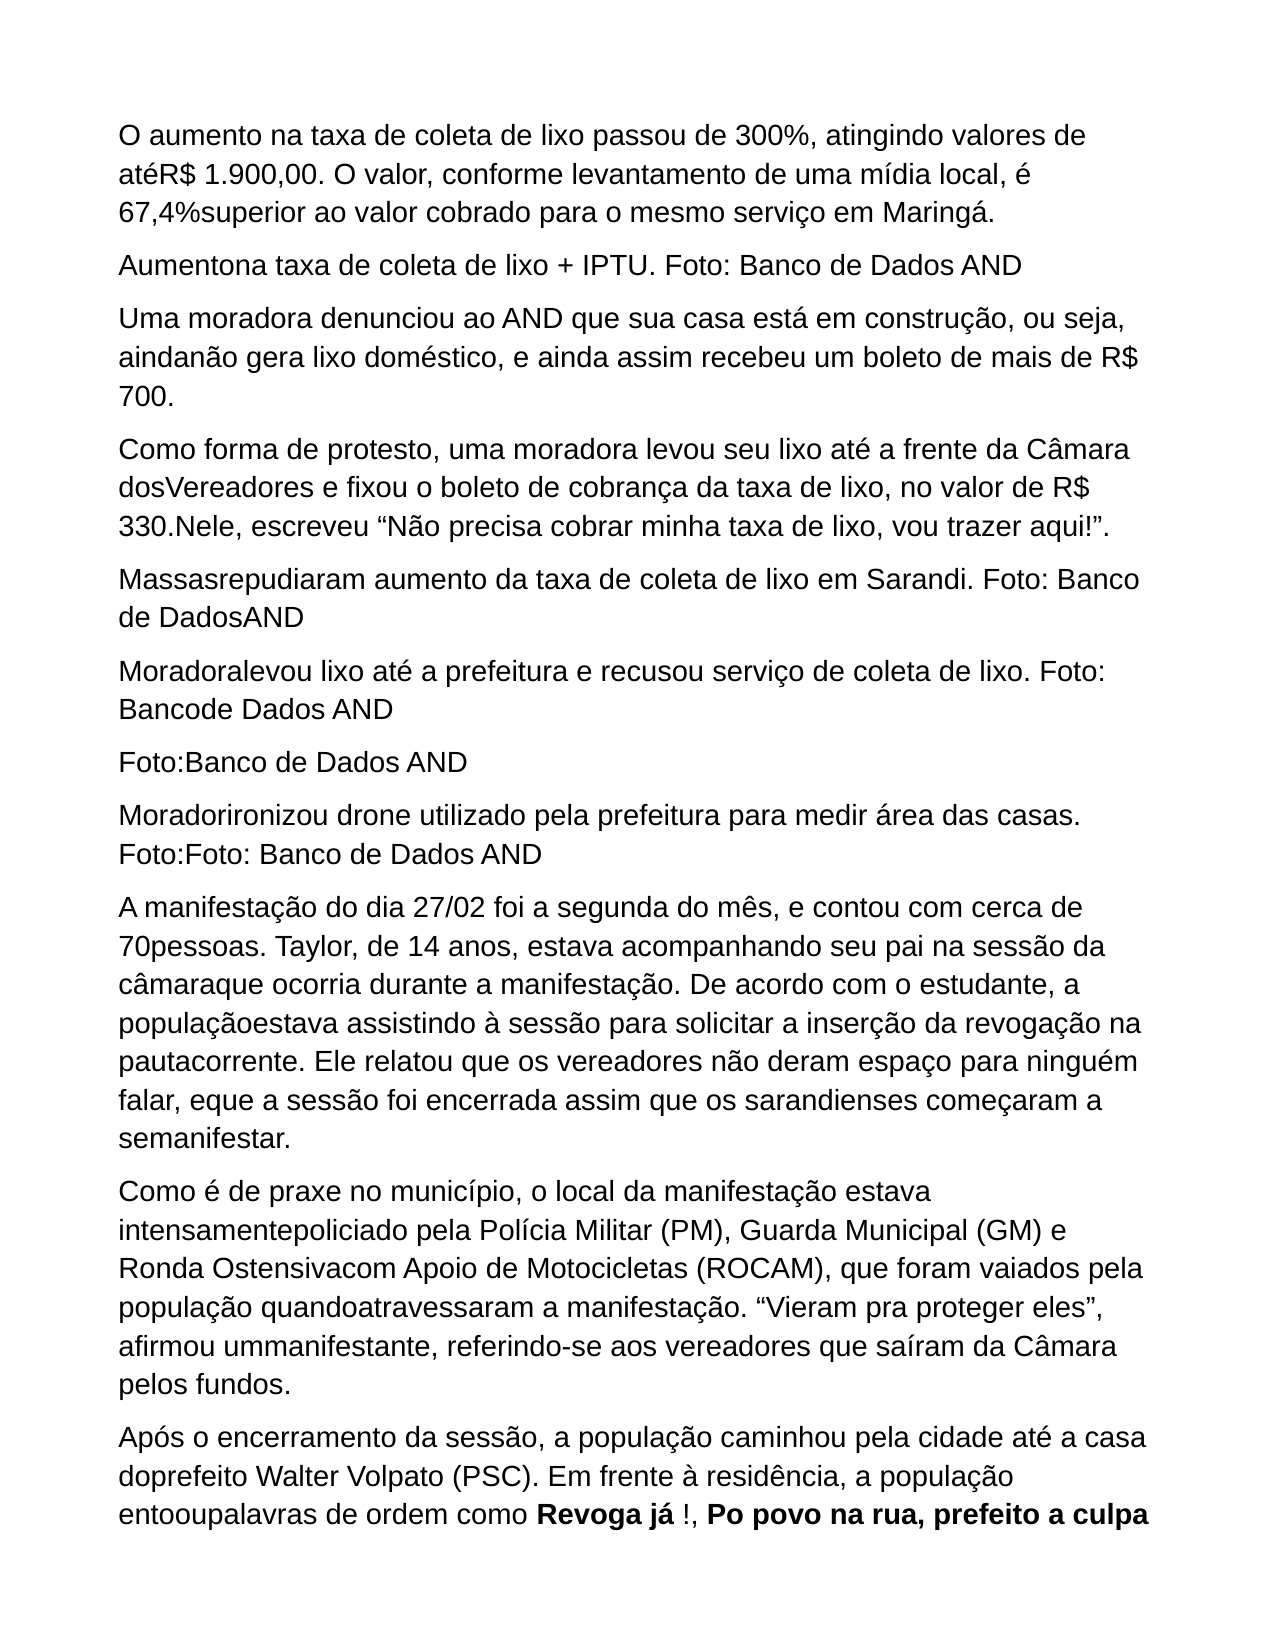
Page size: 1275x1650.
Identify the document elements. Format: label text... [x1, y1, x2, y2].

text Como é de praxe no município, o local da manifestação estava intensamentepoliciado pela Polícia Militar (PM), Guarda Municipal (GM) e Ronda Ostensivacom Apoio de Motocicletas (ROCAM), que foram vaiados pela população quandoatravessaram a manifestação. “Vieram pra proteger eles”, afirmou ummanifestante, referindo-se aos vereadores que saíram da Câmara pelos fundos. [118, 1174, 1157, 1401]
text A manifestação do dia 27/02 foi a segunda do mês, e contou com cerca de 70pessoas. Taylor, de 14 anos, estava acompanhando seu pai na sessão da câmaraque ocorria durante a manifestação. De acordo com o estudante, a populaçãoestava assistindo à sessão para solicitar a inserção da revogação na pautacorrente. Ele relatou que os vereadores não deram espaço para ninguém falar, eque a sessão foi encerrada assim que os sarandienses começaram a semanifestar. [118, 890, 1157, 1155]
text Após o encerramento da sessão, a população caminhou pela cidade até a casa doprefeito Walter Volpato (PSC). Em frente à residência, a população entooupalavras de ordem como Revoga já !, Po povo na rua, prefeito a culpa [118, 1420, 1157, 1531]
text Uma moradora denunciou ao AND que sua casa está em construção, ou seja, aindanão gera lixo doméstico, e ainda assim recebeu um boleto de mais de R$ 700. [118, 301, 1157, 412]
text Moradoralevou lixo até a prefeitura e recusou serviço de coleta de lixo. Foto: Bancode Dados AND [118, 653, 1157, 726]
text Massasrepudiaram aumento da taxa de coleta de lixo em Sarandi. Foto: Banco de DadosAND [118, 562, 1157, 634]
text Como forma de protesto, uma moradora levou seu lixo até a frente da Câmara dosVereadores e fixou o boleto de cobrança da taxa de lixo, no valor de R$ 330.Nele, escreveu “Não precisa cobrar minha taxa de lixo, vou trazer aqui!”. [118, 432, 1157, 542]
text Moradorironizou drone utilizado pela prefeitura para medir área das casas. Foto:Foto: Banco de Dados AND [118, 798, 1157, 870]
text O aumento na taxa de coleta de lixo passou de 300%, atingindo valores de atéR$ 1.900,00. O valor, conforme levantamento de uma mídia local, é 67,4%superior ao valor cobrado para o mesmo serviço em Maringá. [118, 118, 1157, 229]
text Foto:Banco de Dados AND [118, 745, 1157, 779]
text Aumentona taxa de coleta de lixo + IPTU. Foto: Banco de Dados AND [118, 248, 1157, 282]
